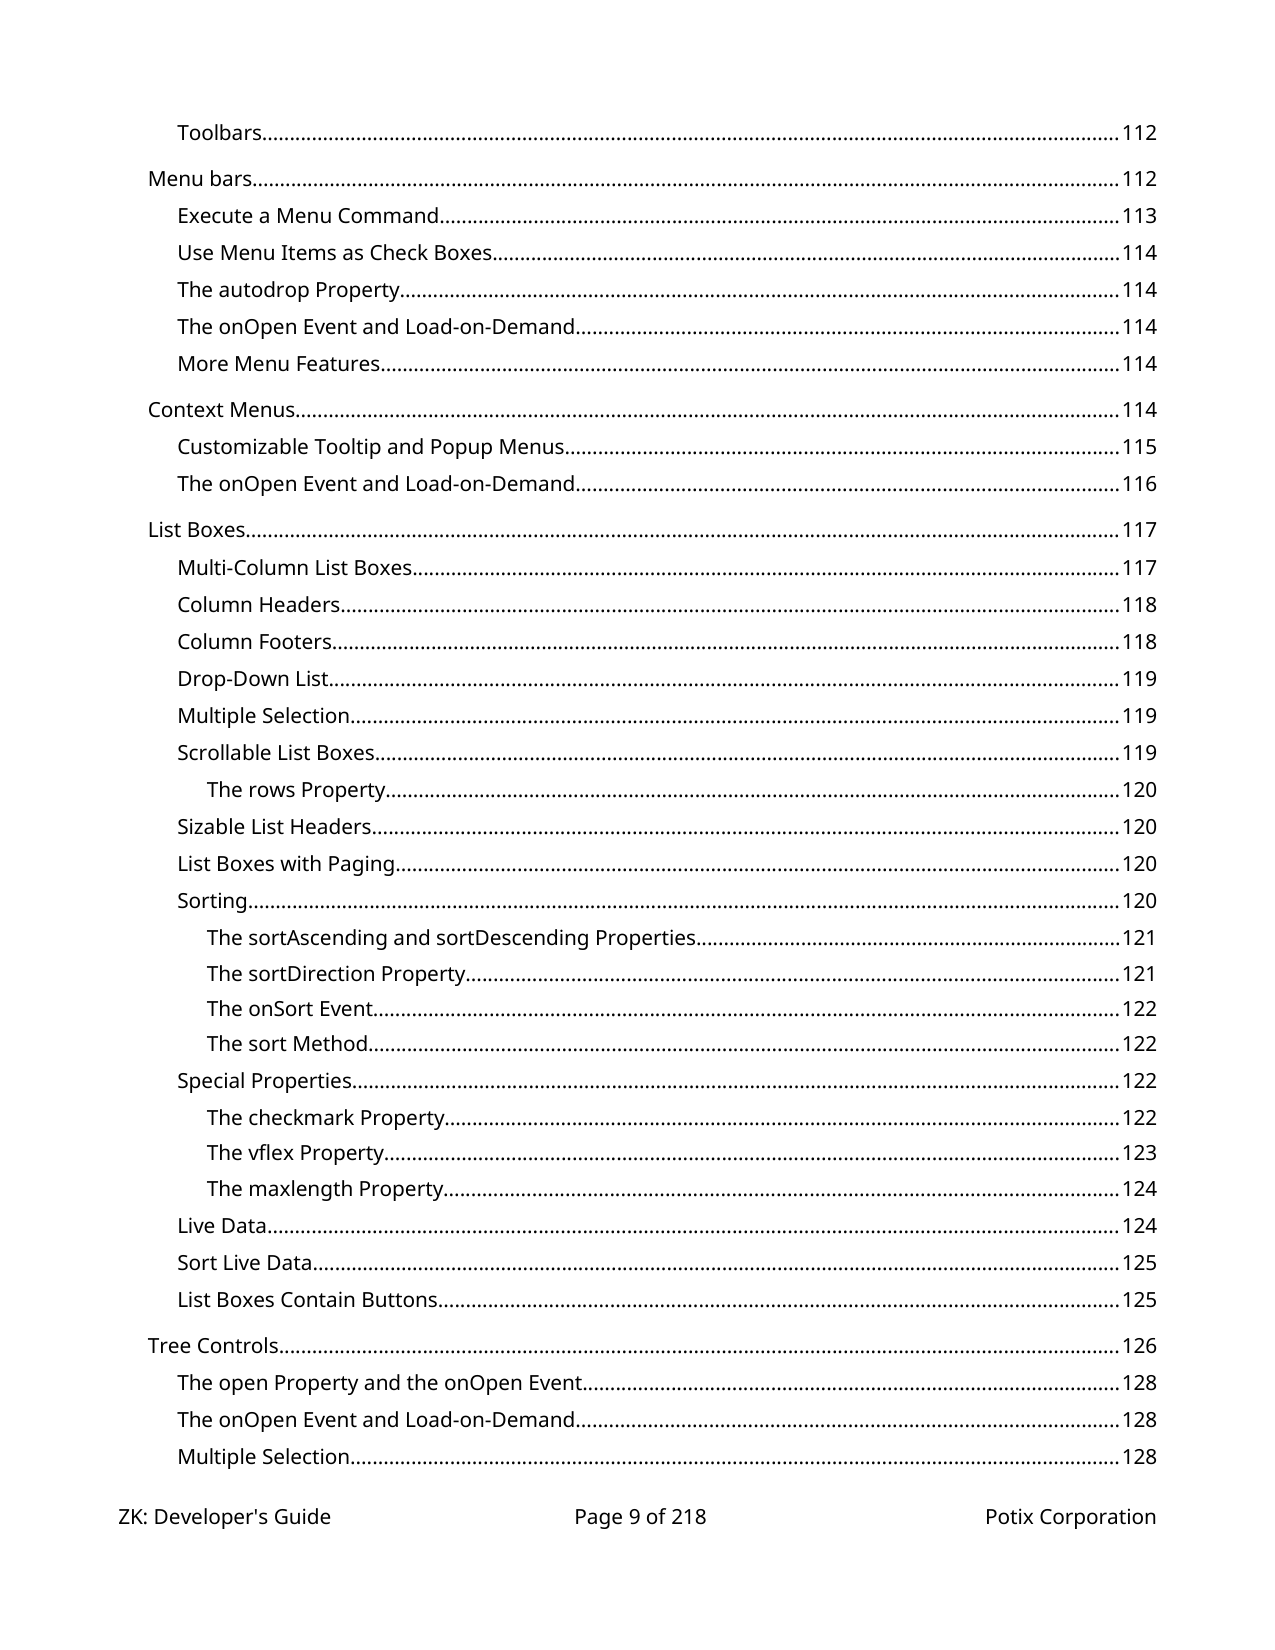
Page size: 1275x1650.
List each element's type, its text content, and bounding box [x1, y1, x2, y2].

text Scrollable List Boxes 119 [177, 738, 1157, 766]
text The rows Property 120 [207, 775, 1157, 803]
text List Boxes Contain Buttons 125 [177, 1285, 1157, 1313]
text The onSort Event 122 [207, 994, 1157, 1022]
text Tree Controls 126 [148, 1331, 1157, 1359]
text Menu bars 112 [148, 164, 1157, 192]
text Sorting 120 [177, 886, 1157, 914]
text The checkmark Property 122 [207, 1103, 1157, 1131]
text Sizable List Headers 120 [177, 812, 1157, 840]
text List Boxes with Paging 120 [177, 849, 1157, 877]
text Special Properties 122 [177, 1066, 1157, 1094]
text The sortAscending and sortDescending Properties 121 [207, 923, 1157, 952]
text The autodrop Property 114 [177, 275, 1157, 303]
text Sort Live Data 125 [177, 1248, 1157, 1276]
text Column Headers 118 [177, 590, 1157, 618]
text Context Menus 114 [148, 395, 1157, 424]
text Customizable Tooltip and Popup Menus 115 [177, 432, 1157, 461]
text The onOpen Event and Load-on-Demand 128 [177, 1405, 1157, 1433]
text The onOpen Event and Load-on-Demand 116 [177, 469, 1157, 498]
text Multiple Selection 119 [177, 701, 1157, 729]
text Execute a Menu Command 113 [177, 201, 1157, 229]
text The sortDirection Property 121 [207, 959, 1157, 987]
text The vflex Property 123 [207, 1138, 1157, 1167]
text The onOpen Event and Load-on-Demand 114 [177, 312, 1157, 341]
text The open Property and the onOpen Event 128 [177, 1368, 1157, 1396]
text Toolbars 112 [177, 118, 1157, 146]
text More Menu Features 114 [177, 349, 1157, 378]
text Drop-Down List 119 [177, 664, 1157, 692]
text Live Data 124 [177, 1211, 1157, 1239]
text List Boxes 117 [148, 516, 1157, 544]
text Multiple Selection 128 [177, 1442, 1157, 1470]
text Multi-Column List Boxes 117 [177, 553, 1157, 581]
text Use Menu Items as Check Boxes 114 [177, 238, 1157, 266]
text The maxlength Property 124 [207, 1174, 1157, 1202]
text Column Footers 118 [177, 627, 1157, 655]
text The sort Method 122 [207, 1029, 1157, 1057]
